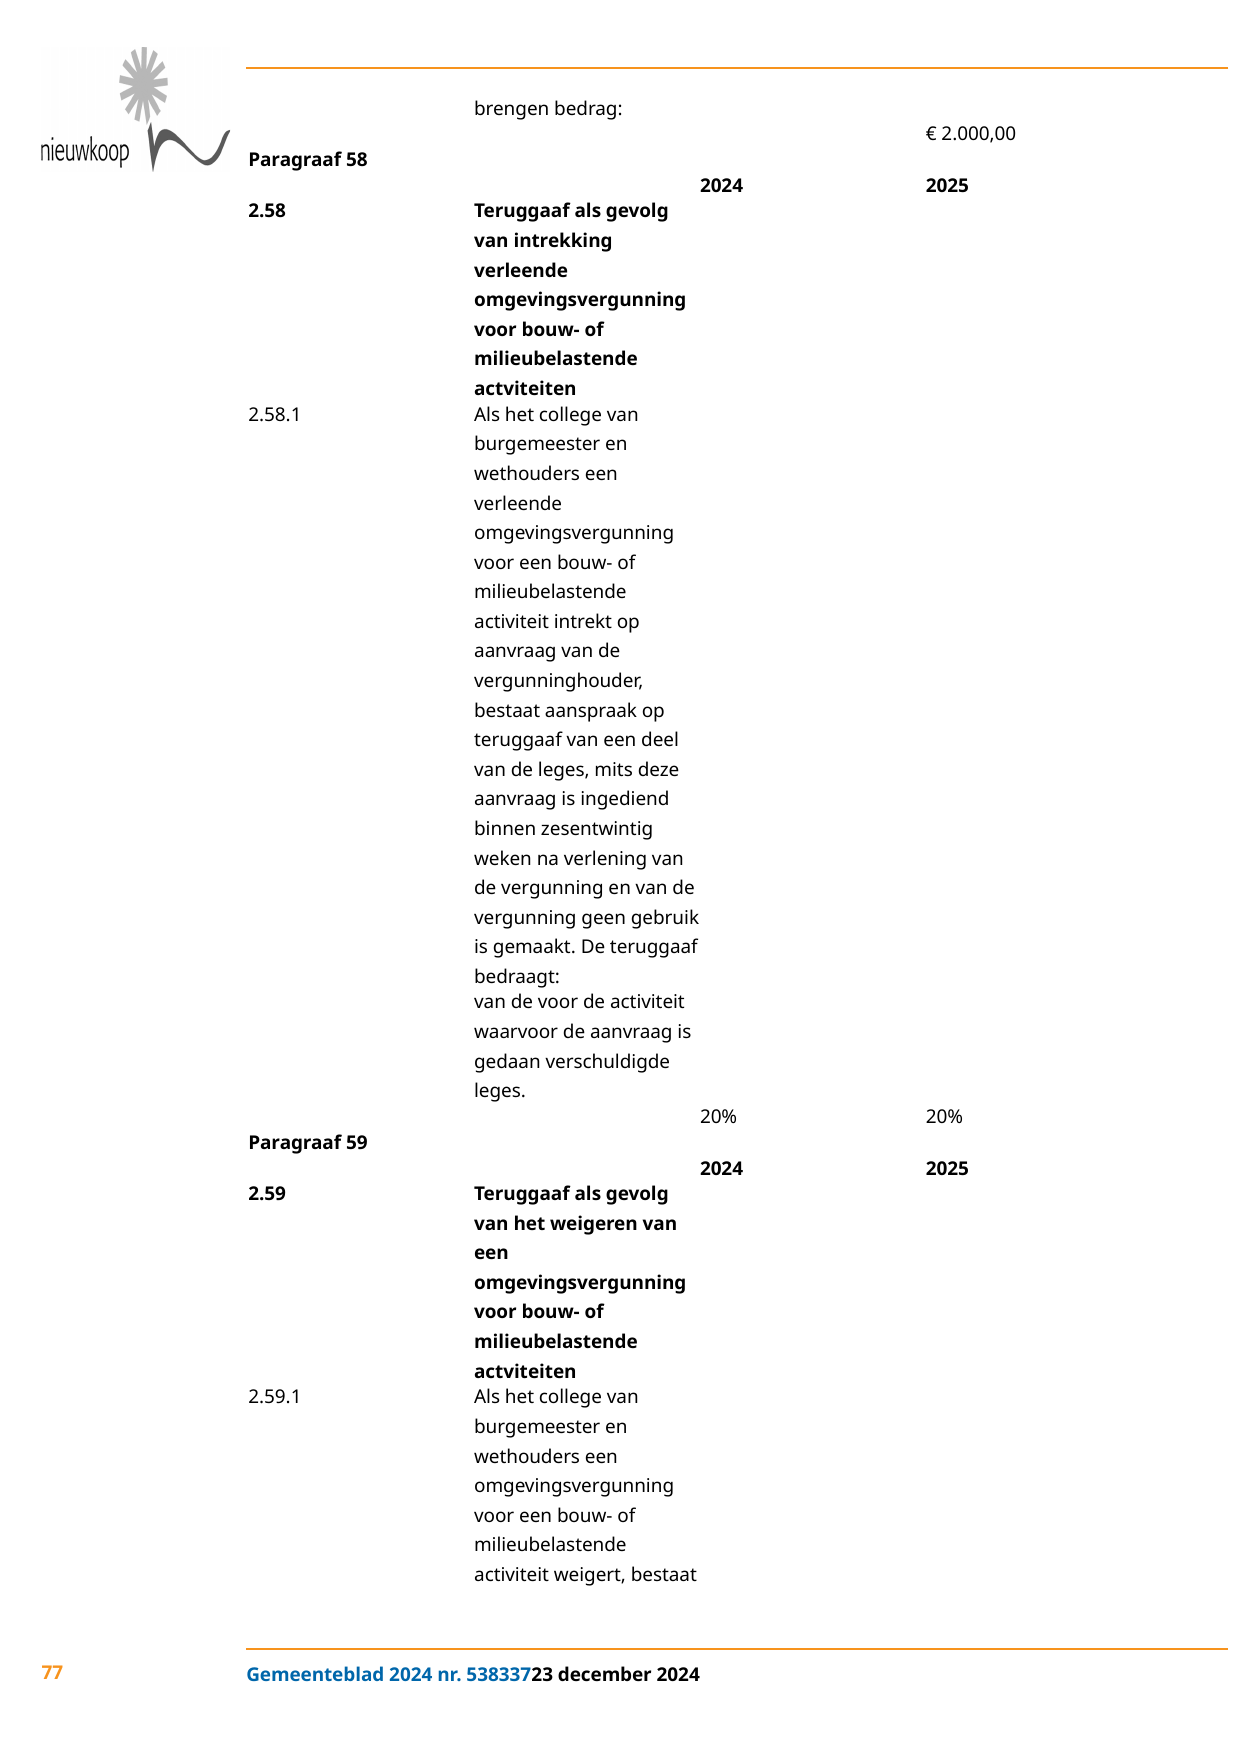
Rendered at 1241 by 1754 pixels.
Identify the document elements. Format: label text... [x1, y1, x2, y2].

table_cell [700, 146, 926, 172]
table_cell [700, 401, 926, 989]
table_cell Teruggaaf als gevolg van intrekking verleende omgevingsvergunning voor bouw- of milieubelastende actviteiten [474, 198, 700, 401]
table_cell [248, 989, 474, 1103]
table_cell [248, 95, 474, 121]
picture [41, 47, 231, 172]
table_cell Paragraaf 59 [248, 1129, 474, 1155]
table_cell 2024 [700, 1155, 926, 1180]
table_cell 2024 [700, 172, 926, 198]
table_cell Paragraaf 58 [248, 146, 474, 172]
table_cell [248, 121, 474, 146]
table_cell [474, 1103, 700, 1129]
table_cell [248, 1103, 474, 1129]
table_cell [474, 146, 700, 172]
table_cell [926, 1384, 1152, 1587]
table_cell [926, 1180, 1152, 1384]
table_cell [474, 1155, 700, 1180]
table_cell [248, 172, 474, 198]
table_cell Als het college van burgemeester en wethouders een omgevingsvergunning voor een bouw- of milieubelastende activiteit weigert, bestaat [474, 1384, 700, 1587]
table_cell 2025 [926, 1155, 1152, 1180]
table_cell [700, 121, 926, 146]
table_cell [700, 198, 926, 401]
table_cell [926, 1129, 1152, 1155]
table_cell 2.58 [248, 198, 474, 401]
table_cell [700, 1384, 926, 1587]
table_cell [700, 95, 926, 121]
table_cell 20% [926, 1103, 1152, 1129]
table_cell [474, 1129, 700, 1155]
table_cell € 2.000,00 [926, 121, 1152, 146]
table_cell brengen bedrag: [474, 95, 700, 121]
table_cell [926, 198, 1152, 401]
table_cell [474, 121, 700, 146]
table_cell [700, 1129, 926, 1155]
table_cell [474, 172, 700, 198]
table_cell [926, 95, 1152, 121]
table_cell [926, 146, 1152, 172]
table_cell 2.58.1 [248, 401, 474, 989]
table_cell van de voor de activiteit waarvoor de aanvraag is gedaan verschuldigde leges. [474, 989, 700, 1103]
table_cell 2.59 [248, 1180, 474, 1384]
table_cell 2.59.1 [248, 1384, 474, 1587]
table_cell [926, 401, 1152, 989]
table_cell 2025 [926, 172, 1152, 198]
table_cell [926, 989, 1152, 1103]
table_cell Teruggaaf als gevolg van het weigeren van een omgevingsvergunning voor bouw- of milieubelastende actviteiten [474, 1180, 700, 1384]
table_cell Als het college van burgemeester en wethouders een verleende omgevingsvergunning voor een bouw- of milieubelastende activiteit intrekt op aanvraag van de vergunninghouder, bestaat aanspraak op teruggaaf van een deel van de leges, mits deze aanvraag is ingediend binnen zesentwintig weken na verlening van de vergunning en van de vergunning geen gebruik is gemaakt. De teruggaaf bedraagt: [474, 401, 700, 989]
table_cell 20% [700, 1103, 926, 1129]
table_cell [700, 989, 926, 1103]
table_cell [248, 1155, 474, 1180]
table_cell [700, 1180, 926, 1384]
